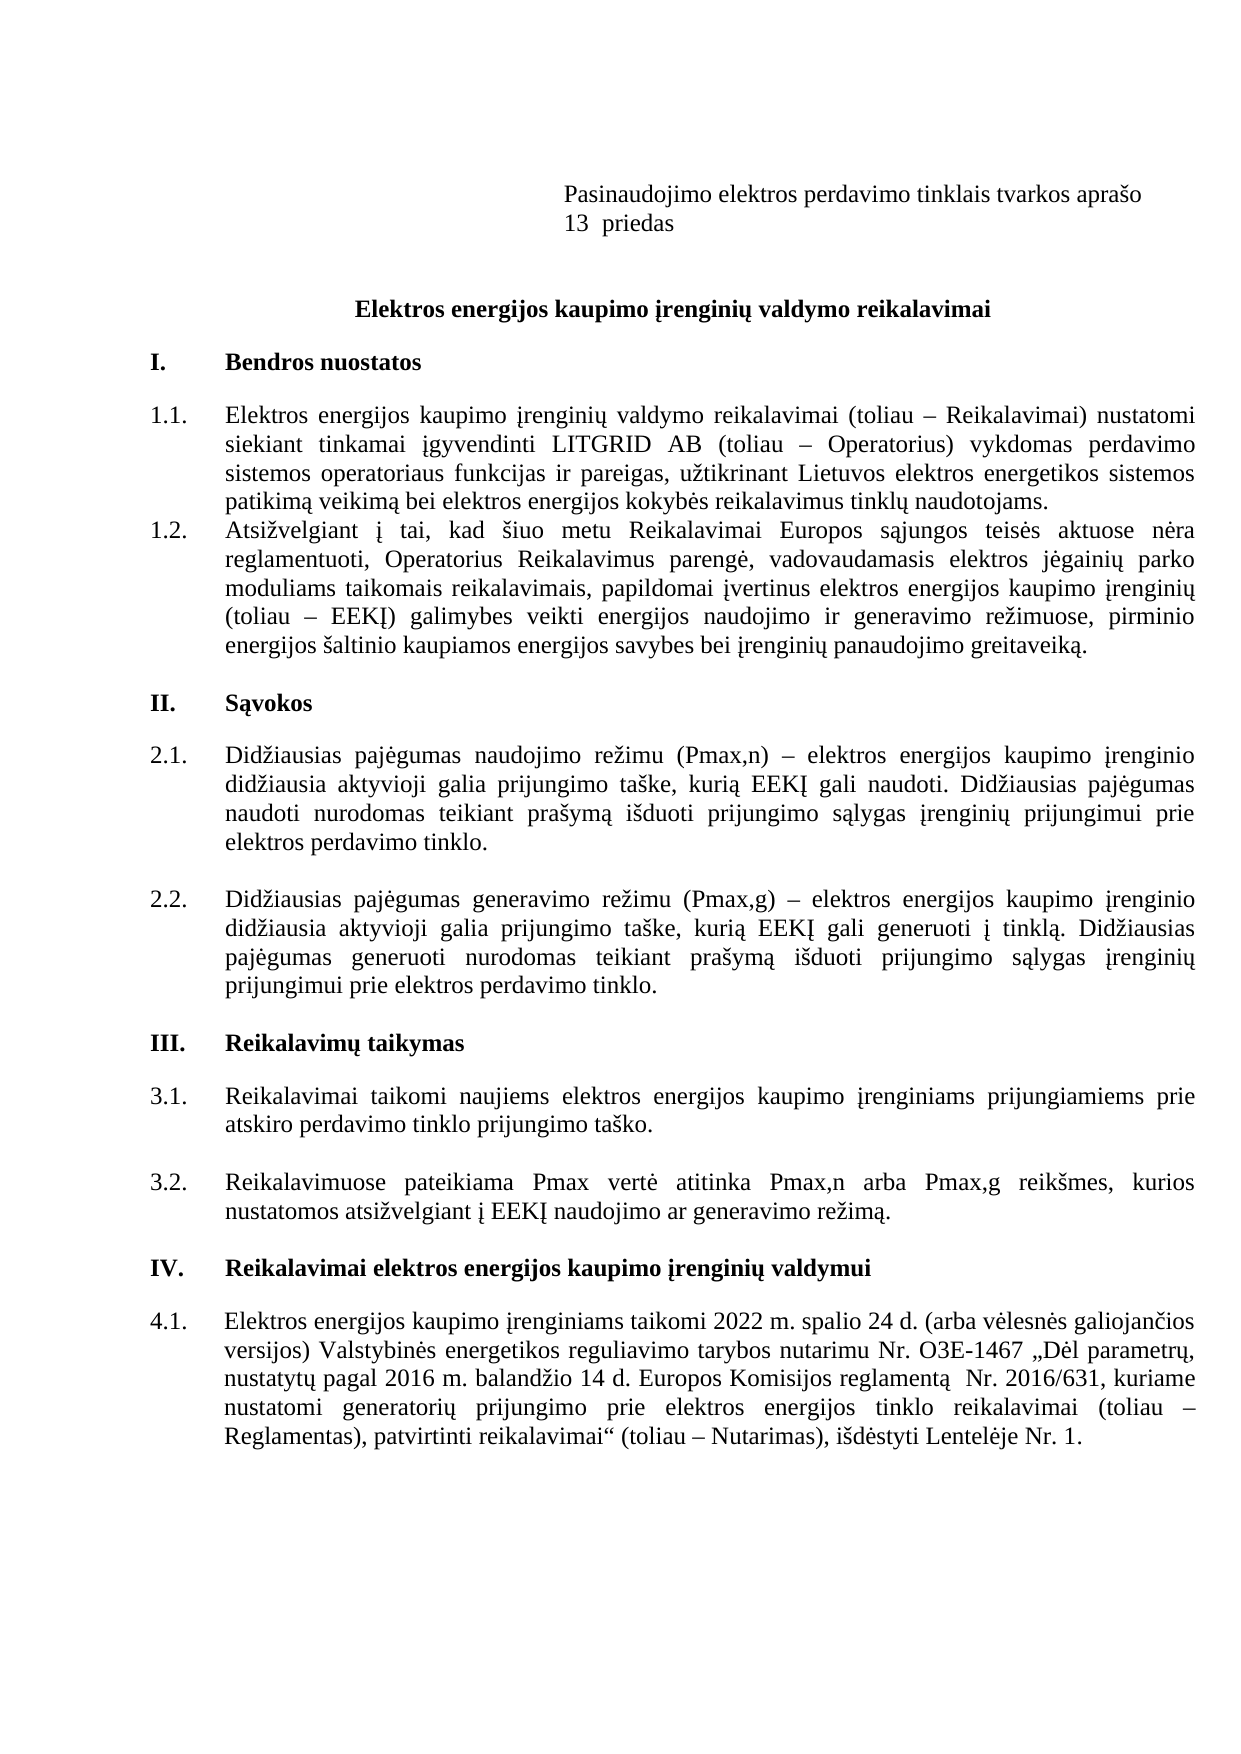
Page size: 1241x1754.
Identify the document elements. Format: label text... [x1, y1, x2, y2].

text Elektros energijos kaupimo įrenginių valdymo reikalavimai [150, 294, 1196, 323]
text I. Bendros nuostatos [150, 347, 1196, 376]
text 2.1. Didžiausias pajėgumas naudojimo režimu (Pmax,n) – elektros energijos kaupimo įrenginio didžiausia aktyvioji galia prijungimo taške, kurią EEKĮ gali naudoti. Didžiausias pajėgumas naudoti nurodomas teikiant prašymą išduoti prijungimo sąlygas įrenginių prijungimui prie elektros perdavimo tinklo. [150, 740, 1196, 855]
text 3.2. Reikalavimuose pateikiama Pmax vertė atitinka Pmax,n arba Pmax,g reikšmes, kurios nustatomos atsižvelgiant į EEKĮ naudojimo ar generavimo režimą. [150, 1167, 1196, 1224]
text 13 priedas [150, 208, 1196, 237]
text 1.2. Atsižvelgiant į tai, kad šiuo metu Reikalavimai Europos sąjungos teisės aktuose nėra reglamentuoti, Operatorius Reikalavimus parengė, vadovaudamasis elektros jėgainių parko moduliams taikomais reikalavimais, papildomai įvertinus elektros energijos kaupimo įrenginių (toliau – EEKĮ) galimybes veikti energijos naudojimo ir generavimo režimuose, pirminio energijos šaltinio kaupiamos energijos savybes bei įrenginių panaudojimo greitaveiką. [150, 515, 1196, 659]
text III. Reikalavimų taikymas [150, 1028, 1196, 1057]
text 2.2. Didžiausias pajėgumas generavimo režimu (Pmax,g) – elektros energijos kaupimo įrenginio didžiausia aktyvioji galia prijungimo taške, kurią EEKĮ gali generuoti į tinklą. Didžiausias pajėgumas generuoti nurodomas teikiant prašymą išduoti prijungimo sąlygas įrenginių prijungimui prie elektros perdavimo tinklo. [150, 884, 1196, 999]
text 4.1. Elektros energijos kaupimo įrenginiams taikomi 2022 m. spalio 24 d. (arba vėlesnės galiojančios versijos) Valstybinės energetikos reguliavimo tarybos nutarimu Nr. O3E-1467 „Dėl parametrų, nustatytų pagal 2016 m. balandžio 14 d. Europos Komisijos reglamentą Nr. 2016/631, kuriame nustatomi generatorių prijungimo prie elektros energijos tinklo reikalavimai (toliau – Reglamentas), patvirtinti reikalavimai“ (toliau – Nutarimas), išdėstyti Lentelėje Nr. 1. [150, 1306, 1196, 1450]
text Pasinaudojimo elektros perdavimo tinklais tvarkos aprašo [150, 179, 1196, 208]
text II. Sąvokos [150, 688, 1196, 716]
text 3.1. Reikalavimai taikomi naujiems elektros energijos kaupimo įrenginiams prijungiamiems prie atskiro perdavimo tinklo prijungimo taško. [150, 1081, 1196, 1138]
text 1.1. Elektros energijos kaupimo įrenginių valdymo reikalavimai (toliau – Reikalavimai) nustatomi siekiant tinkamai įgyvendinti LITGRID AB (toliau – Operatorius) vykdomas perdavimo sistemos operatoriaus funkcijas ir pareigas, užtikrinant Lietuvos elektros energetikos sistemos patikimą veikimą bei elektros energijos kokybės reikalavimus tinklų naudotojams. [150, 400, 1196, 515]
text IV. Reikalavimai elektros energijos kaupimo įrenginių valdymui [150, 1253, 1196, 1282]
